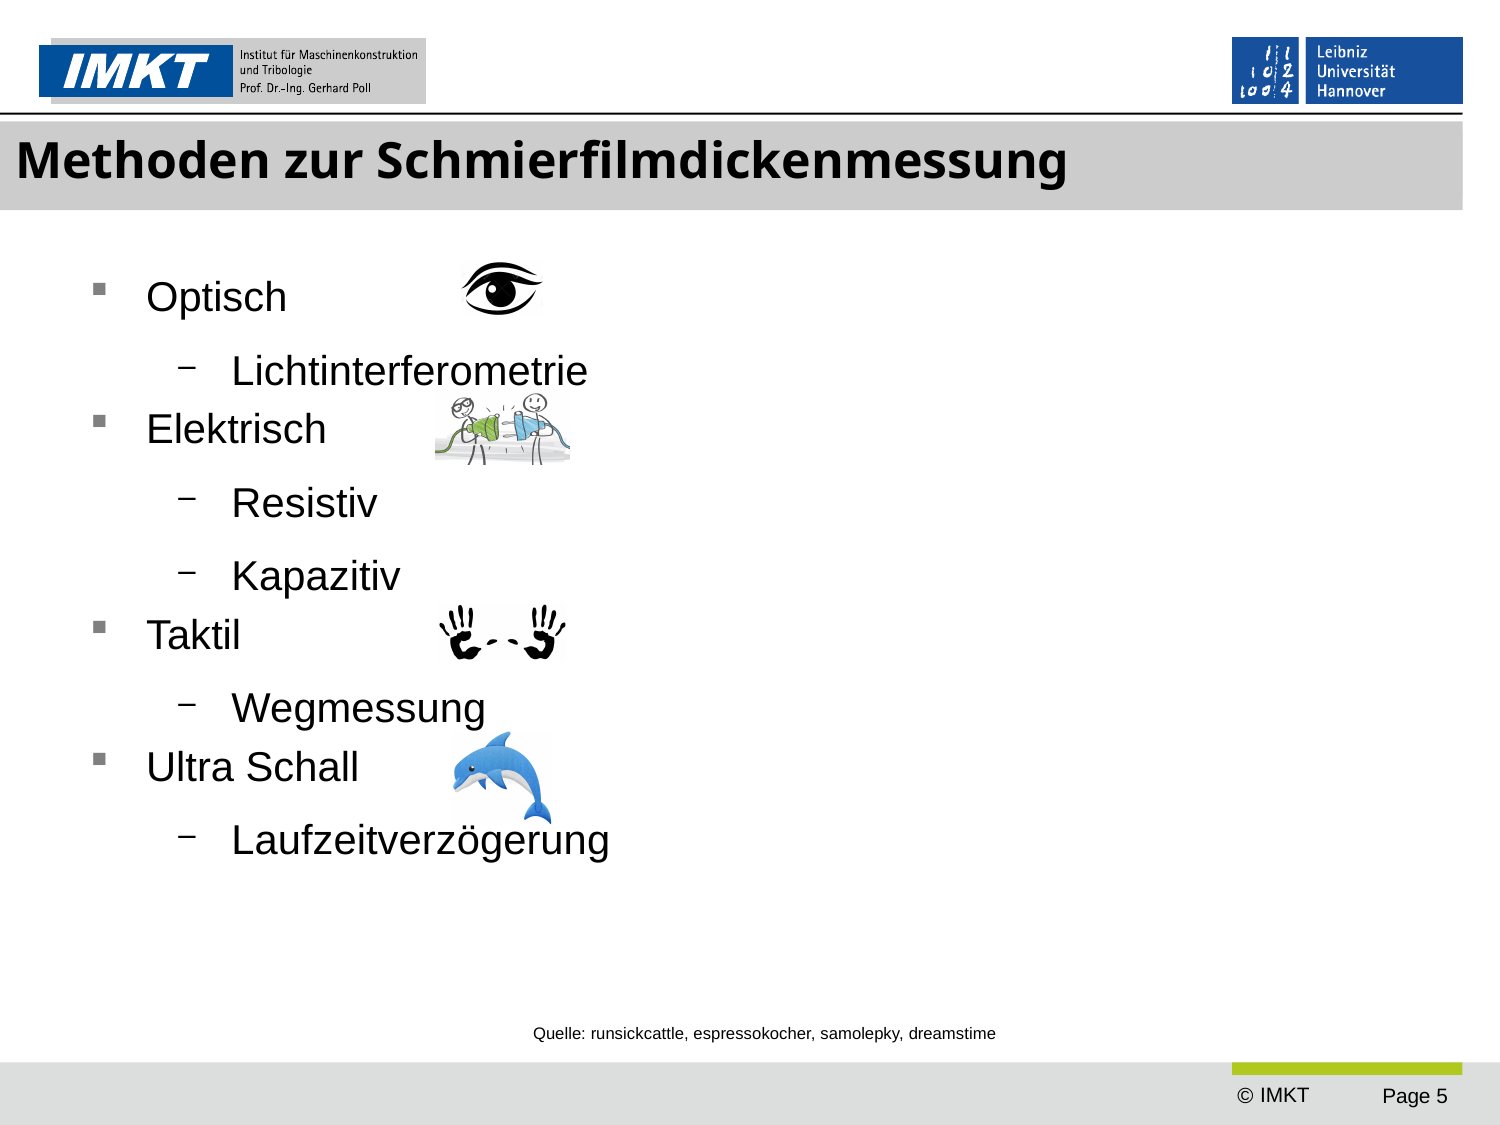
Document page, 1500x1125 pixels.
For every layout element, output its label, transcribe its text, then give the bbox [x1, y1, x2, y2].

picture [452, 731, 552, 826]
list Optisch Lichtinterferometrie Elektrisch Resistiv Kapazitiv Taktil Wegmessung Ultra Schall Laufzeitverzögerung [75, 262, 1425, 1005]
picture [435, 389, 570, 465]
picture [1232, 37, 1463, 104]
title Methoden zur Schmierfilmdickenmessung [0, 121, 1463, 211]
text_box Quelle: runsickcattle, espressokocher, samolepky, dreamstime [518, 1015, 1012, 1050]
picture [461, 262, 543, 315]
picture [438, 603, 566, 661]
